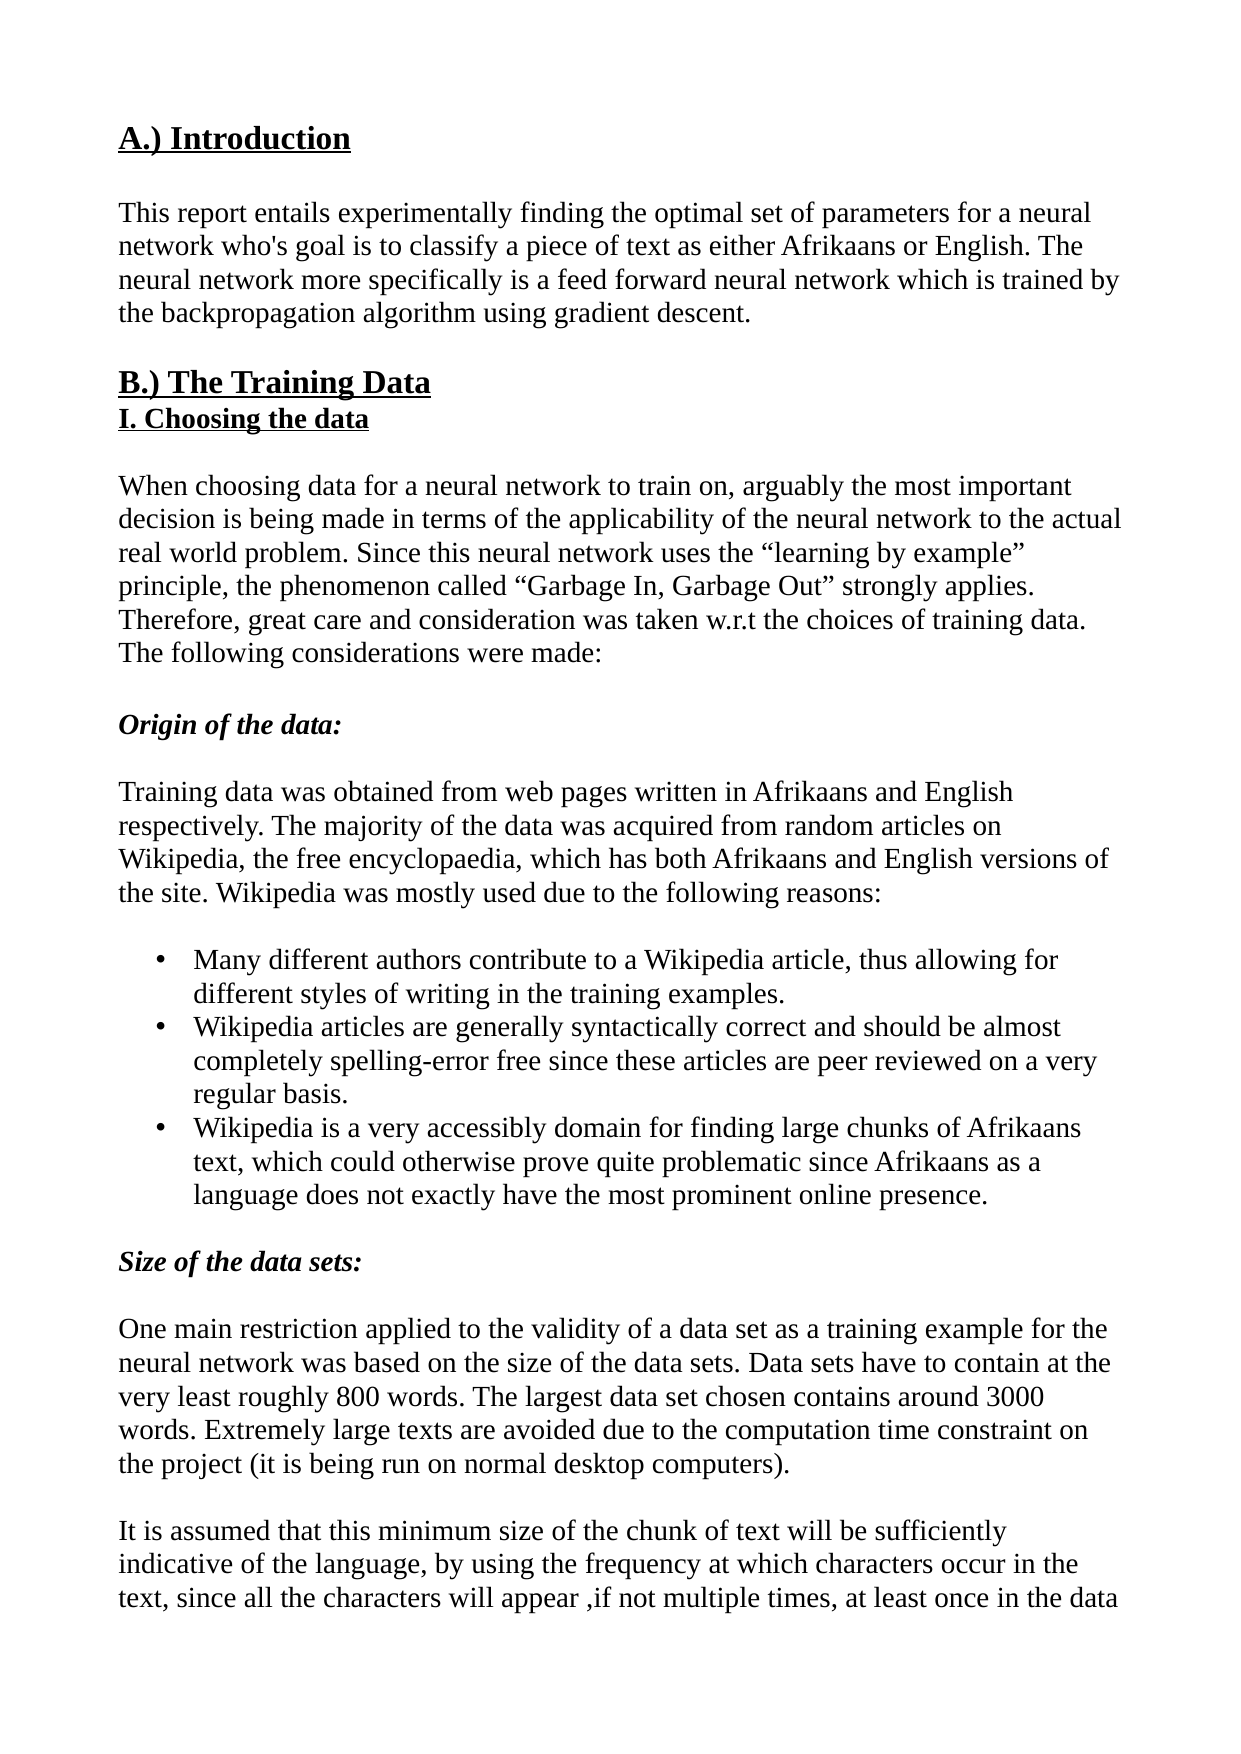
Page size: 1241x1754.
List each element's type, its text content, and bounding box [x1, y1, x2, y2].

text When choosing data for a neural network to train on, arguably the most important decision is being made in terms of the applicability of the neural network to the actual real world problem. Since this neural network uses the “learning by example” principle, the phenomenon called “Garbage In, Garbage Out” strongly applies. Therefore, great care and consideration was taken w.r.t the choices of training data. The following considerations were made: [118, 468, 1122, 669]
list Many different authors contribute to a Wikipedia article, thus allowing for different styles of writing in the training examples. [156, 942, 1122, 1009]
text Size of the data sets: [118, 1244, 1122, 1278]
text This report entails experimentally finding the optimal set of parameters for a neural network who's goal is to classify a piece of text as either Afrikaans or English. The neural network more specifically is a feed forward neural network which is trained by the backpropagation algorithm using gradient descent. [118, 195, 1122, 329]
text It is assumed that this minimum size of the chunk of text will be sufficiently indicative of the language, by using the frequency at which characters occur in the text, since all the characters will appear ,if not multiple times, at least once in the data [118, 1513, 1122, 1613]
list Wikipedia articles are generally syntactically correct and should be almost completely spelling-error free since these articles are peer reviewed on a very regular basis. [156, 1009, 1122, 1110]
text Origin of the data: [118, 707, 1122, 741]
text A.) Introduction [118, 118, 1122, 156]
list Wikipedia is a very accessibly domain for finding large chunks of Afrikaans text, which could otherwise prove quite problematic since Afrikaans as a language does not exactly have the most prominent online presence. [156, 1110, 1122, 1211]
text Training data was obtained from web pages written in Afrikaans and English respectively. The majority of the data was acquired from random articles on Wikipedia, the free encyclopaedia, which has both Afrikaans and English versions of the site. Wikipedia was mostly used due to the following reasons: [118, 774, 1122, 909]
text One main restriction applied to the validity of a data set as a training example for the neural network was based on the size of the data sets. Data sets have to contain at the very least roughly 800 words. The largest data set chosen contains around 3000 words. Extremely large texts are avoided due to the computation time constraint on the project (it is being run on normal desktop computers). [118, 1312, 1122, 1479]
text I. Choosing the data [118, 401, 1122, 434]
text B.) The Training Data [118, 362, 1122, 401]
